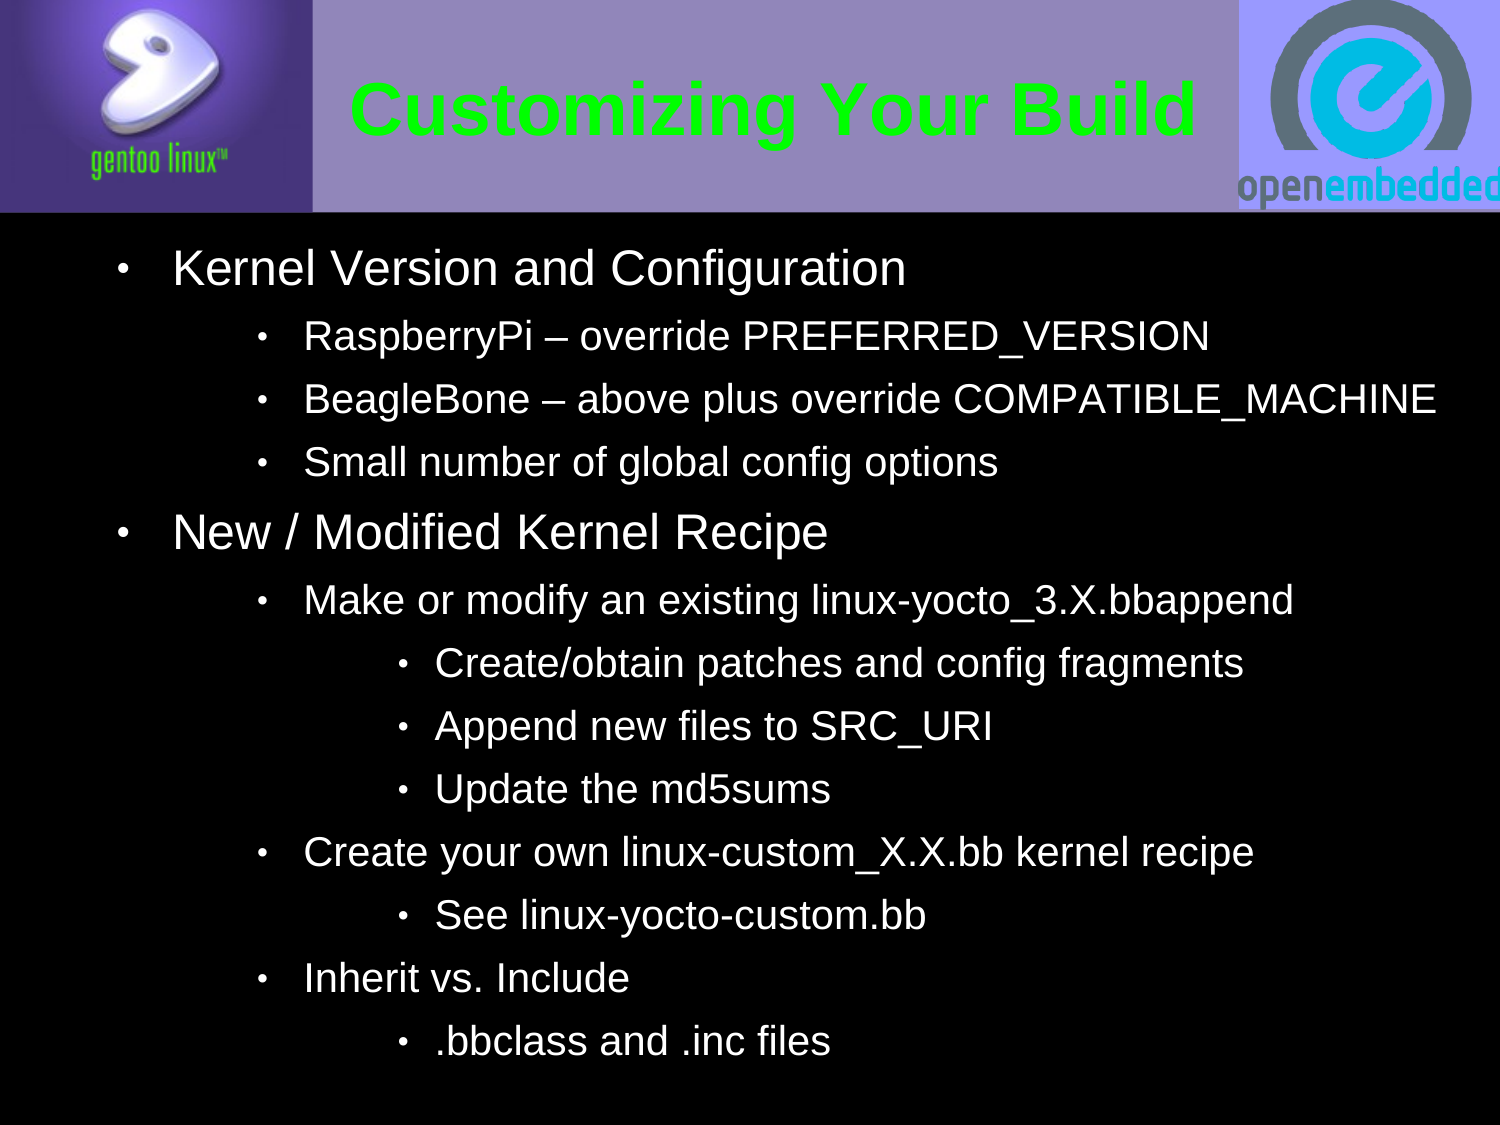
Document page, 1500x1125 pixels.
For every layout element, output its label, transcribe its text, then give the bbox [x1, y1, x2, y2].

picture [1238, 0, 1500, 210]
title Customizing Your Build [318, 0, 1230, 224]
picture [0, 0, 302, 183]
list Kernel Version and Configuration RaspberryPi – override PREFERRED_VERSION BeagleBone – above plus override COMPATIBLE_MACHINE Small number of global config options New / Modified Kernel Recipe Make or modify an existing linux-yocto_3.X.bbappend Create/obtain patches and config fragments Append new files to SRC_URI Update the md5sums Create your own linux-custom_X.X.bb kernel recipe See linux-yocto-custom.bb Inherit vs. Include .bbclass and .inc files [59, 238, 1440, 1125]
